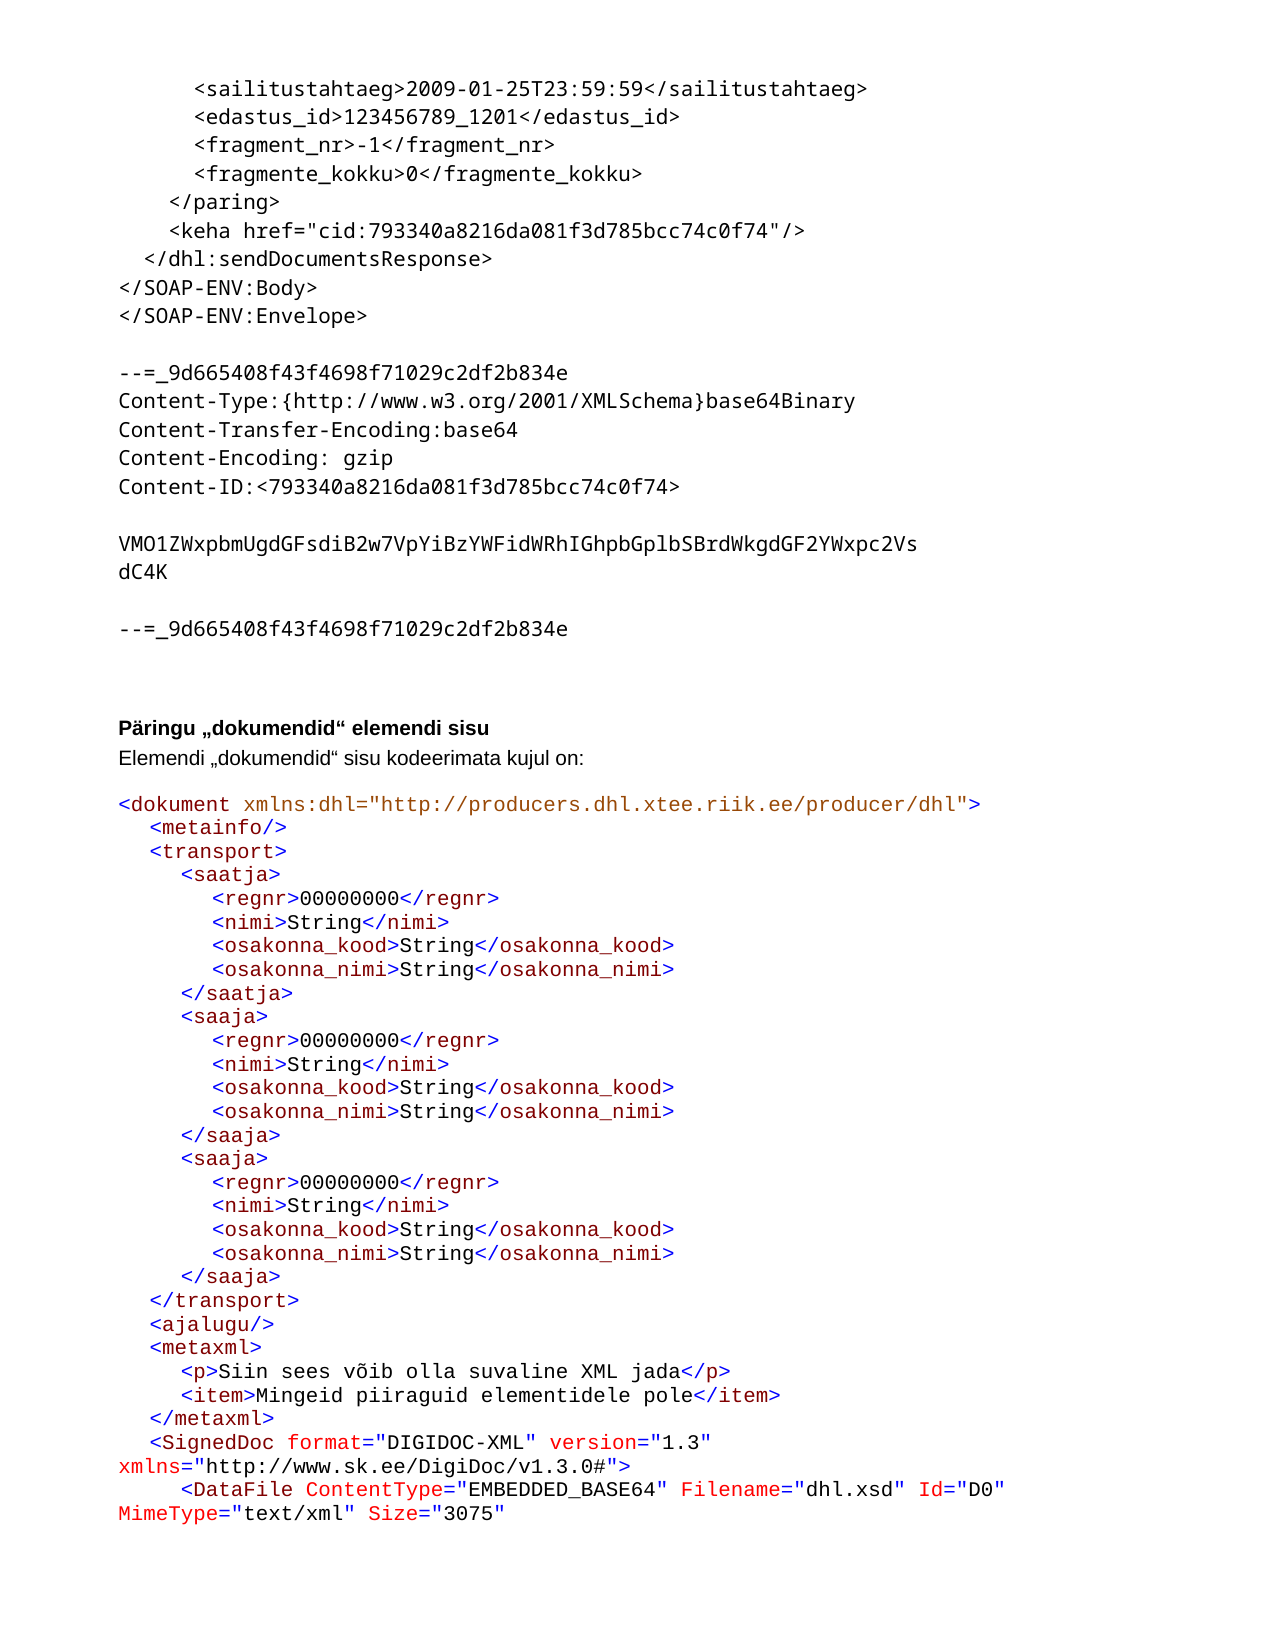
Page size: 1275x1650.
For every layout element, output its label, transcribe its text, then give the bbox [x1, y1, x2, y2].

text </metaxml> [118, 1408, 1157, 1432]
text <regnr>00000000</regnr> [118, 888, 1157, 912]
text </transport> [118, 1290, 1157, 1314]
text <dokument xmlns:dhl="http://producers.dhl.xtee.riik.ee/producer/dhl"> [118, 793, 1157, 817]
text </SOAP-ENV:Body> [118, 273, 1157, 301]
text Content-Type:{http://www.w3.org/2001/XMLSchema}base64Binary [118, 387, 1157, 415]
text </SOAP-ENV:Envelope> [118, 301, 1157, 330]
text <saaja> [118, 1148, 1157, 1172]
text <osakonna_nimi>String</osakonna_nimi> [118, 1101, 1157, 1124]
text <fragment_nr>-1</fragment_nr> [118, 131, 1157, 159]
text <keha href="cid:793340a8216da081f3d785bcc74c0f74"/> [118, 216, 1157, 244]
text <fragmente_kokku>0</fragmente_kokku> [118, 159, 1157, 187]
text Content-Encoding: gzip [118, 443, 1157, 472]
text </dhl:sendDocumentsResponse> [118, 244, 1157, 273]
text <DataFile ContentType="EMBEDDED_BASE64" Filename="dhl.xsd" Id="D0" MimeType="text/xml" Size="3075" [118, 1479, 1157, 1527]
text <metaxml> [118, 1337, 1157, 1361]
text <p>Siin sees võib olla suvaline XML jada</p> [118, 1361, 1157, 1385]
text <ajalugu/> [118, 1314, 1157, 1337]
text --=_9d665408f43f4698f71029c2df2b834e [118, 614, 1157, 642]
text <osakonna_nimi>String</osakonna_nimi> [118, 1243, 1157, 1266]
text </saaja> [118, 1124, 1157, 1148]
text dC4K [118, 557, 1157, 586]
text </paring> [118, 187, 1157, 216]
text <sailitustahtaeg>2009-01-25T23:59:59</sailitustahtaeg> [118, 74, 1157, 102]
text <osakonna_kood>String</osakonna_kood> [118, 935, 1157, 959]
text </saatja> [118, 983, 1157, 1006]
text <saatja> [118, 864, 1157, 888]
text --=_9d665408f43f4698f71029c2df2b834e [118, 358, 1157, 387]
text <osakonna_kood>String</osakonna_kood> [118, 1219, 1157, 1243]
text <osakonna_nimi>String</osakonna_nimi> [118, 959, 1157, 983]
text <item>Mingeid piiraguid elementidele pole</item> [118, 1385, 1157, 1408]
text <nimi>String</nimi> [118, 1196, 1157, 1219]
text <SignedDoc format="DIGIDOC-XML" version="1.3" xmlns="http://www.sk.ee/DigiDoc/v1.3.0#"> [118, 1432, 1157, 1479]
text Content-ID:<793340a8216da081f3d785bcc74c0f74> [118, 472, 1157, 500]
text <saaja> [118, 1006, 1157, 1030]
text Content-Transfer-Encoding:base64 [118, 415, 1157, 443]
text <metainfo/> [118, 817, 1157, 841]
text <regnr>00000000</regnr> [118, 1030, 1157, 1054]
text <nimi>String</nimi> [118, 912, 1157, 935]
text <edastus_id>123456789_1201</edastus_id> [118, 102, 1157, 131]
text <regnr>00000000</regnr> [118, 1172, 1157, 1196]
text VMO1ZWxpbmUgdGFsdiB2w7VpYiBzYWFidWRhIGhpbGplbSBrdWkgdGF2YWxpc2Vs [118, 529, 1157, 557]
text Elemendi „dokumendid“ sisu kodeerimata kujul on: [118, 746, 1157, 769]
subtitle Päringu „dokumendid“ elemendi sisu [118, 715, 1157, 739]
text <osakonna_kood>String</osakonna_kood> [118, 1077, 1157, 1101]
text <nimi>String</nimi> [118, 1054, 1157, 1077]
text </saaja> [118, 1266, 1157, 1290]
text <transport> [118, 841, 1157, 864]
